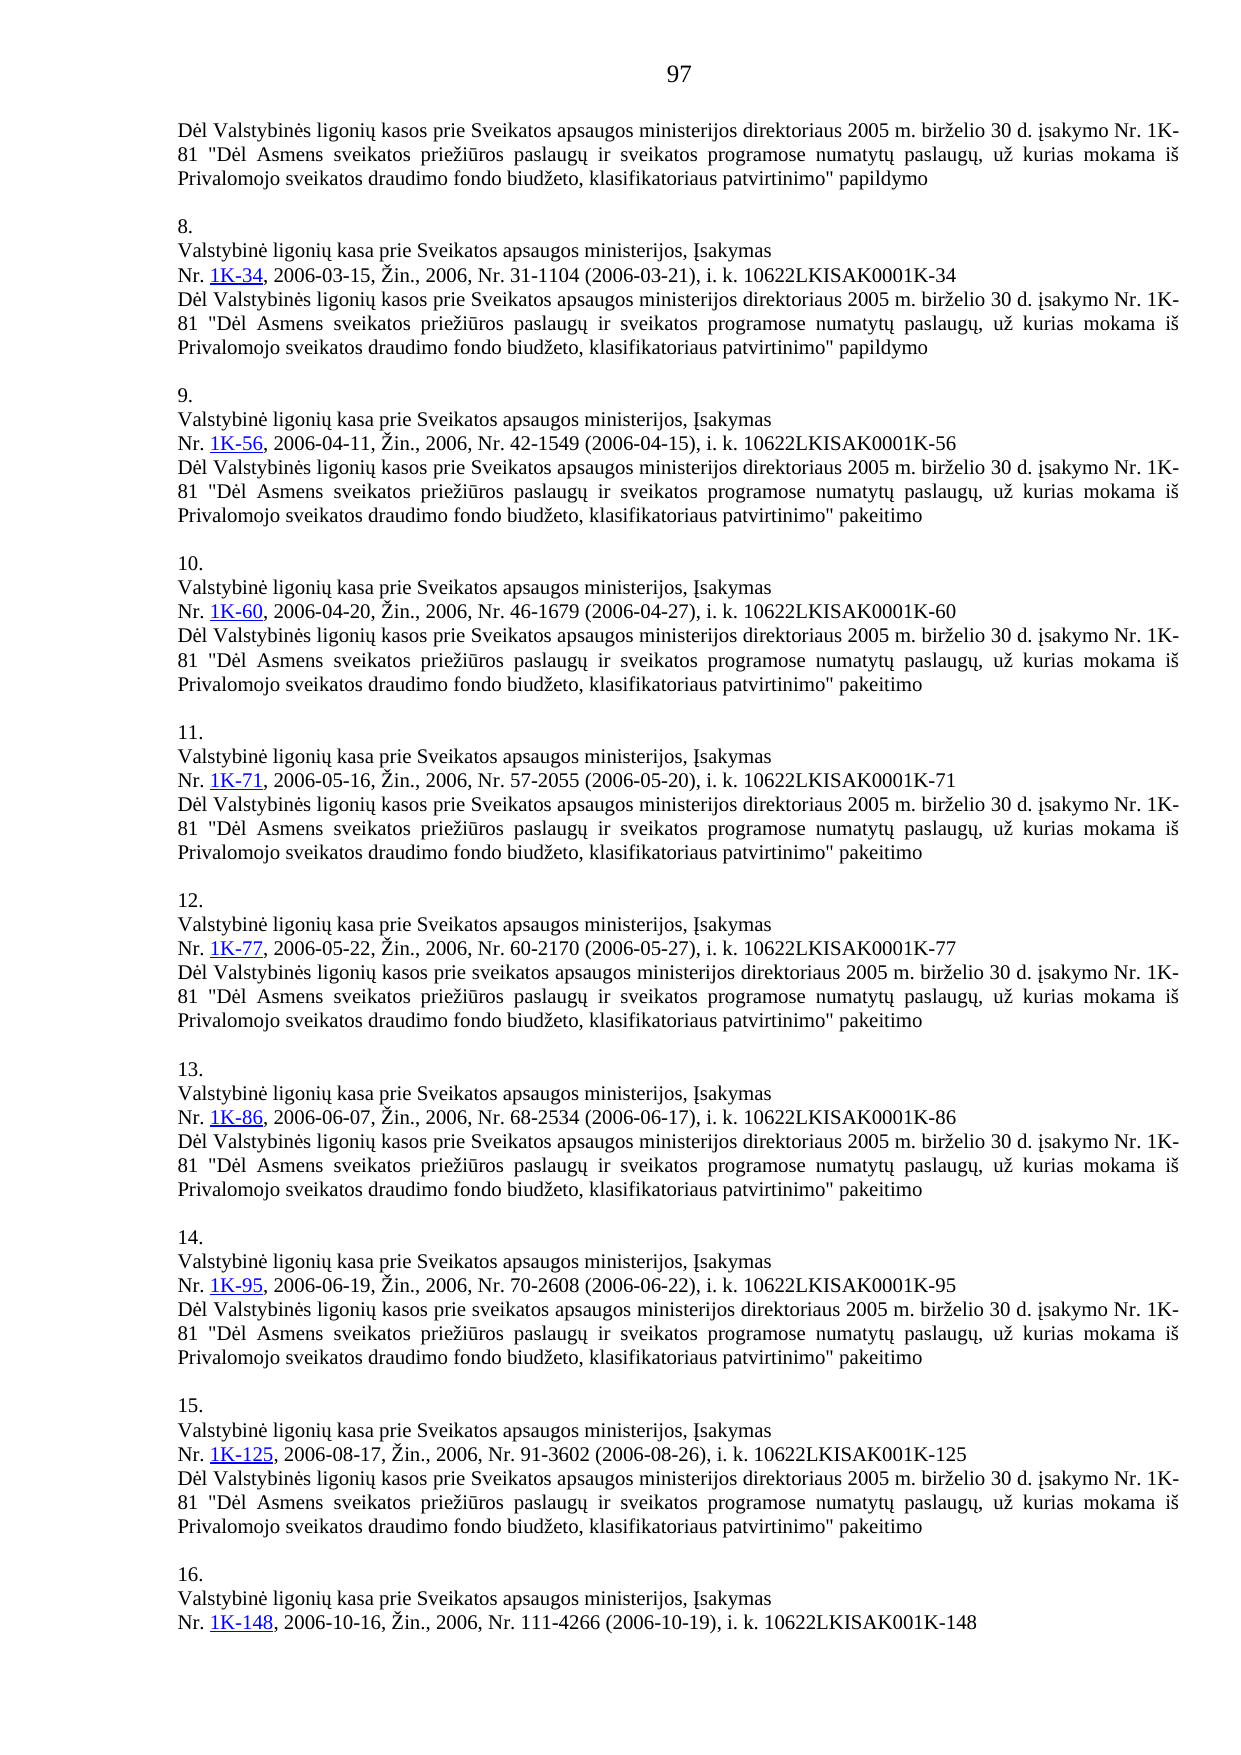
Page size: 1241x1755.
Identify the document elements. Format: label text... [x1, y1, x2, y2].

text 13. [177, 1057, 1181, 1081]
text Nr. 1K-71, 2006-05-16, Žin., 2006, Nr. 57-2055 (2006-05-20), i. k. 10622LKISAK0001K-71 [177, 768, 1181, 792]
text Dėl Valstybinės ligonių kasos prie Sveikatos apsaugos ministerijos direktoriaus 2005 m. birželio 30 d. įsakymo Nr. 1K-81 "Dėl Asmens sveikatos priežiūros paslaugų ir sveikatos programose numatytų paslaugų, už kurias mokama iš Privalomojo sveikatos draudimo fondo biudžeto, klasifikatoriaus patvirtinimo" pakeitimo [177, 1466, 1181, 1538]
text Dėl Valstybinės ligonių kasos prie Sveikatos apsaugos ministerijos direktoriaus 2005 m. birželio 30 d. įsakymo Nr. 1K-81 "Dėl Asmens sveikatos priežiūros paslaugų ir sveikatos programose numatytų paslaugų, už kurias mokama iš Privalomojo sveikatos draudimo fondo biudžeto, klasifikatoriaus patvirtinimo" pakeitimo [177, 455, 1181, 527]
text 15. [177, 1393, 1181, 1417]
text Nr. 1K-95, 2006-06-19, Žin., 2006, Nr. 70-2608 (2006-06-22), i. k. 10622LKISAK0001K-95 [177, 1273, 1181, 1297]
text Valstybinė ligonių kasa prie Sveikatos apsaugos ministerijos, Įsakymas [177, 1249, 1181, 1273]
text 8. [177, 214, 1181, 238]
text Nr. 1K-77, 2006-05-22, Žin., 2006, Nr. 60-2170 (2006-05-27), i. k. 10622LKISAK0001K-77 [177, 936, 1181, 960]
text 11. [177, 720, 1181, 744]
text Valstybinė ligonių kasa prie Sveikatos apsaugos ministerijos, Įsakymas [177, 238, 1181, 262]
text Valstybinė ligonių kasa prie Sveikatos apsaugos ministerijos, Įsakymas [177, 744, 1181, 768]
text 9. [177, 383, 1181, 407]
text Dėl Valstybinės ligonių kasos prie Sveikatos apsaugos ministerijos direktoriaus 2005 m. birželio 30 d. įsakymo Nr. 1K- 81 "Dėl Asmens sveikatos priežiūros paslaugų ir sveikatos programose numatytų paslaugų, už kurias mokama iš Privalomojo sveikatos draudimo fondo biudžeto, klasifikatoriaus patvirtinimo" papildymo [177, 118, 1181, 190]
text Nr. 1K-148, 2006-10-16, Žin., 2006, Nr. 111-4266 (2006-10-19), i. k. 10622LKISAK001K-148 [177, 1610, 1181, 1634]
text 14. [177, 1225, 1181, 1249]
text 16. [177, 1562, 1181, 1586]
text Dėl Valstybinės ligonių kasos prie sveikatos apsaugos ministerijos direktoriaus 2005 m. birželio 30 d. įsakymo Nr. 1K-81 "Dėl Asmens sveikatos priežiūros paslaugų ir sveikatos programose numatytų paslaugų, už kurias mokama iš Privalomojo sveikatos draudimo fondo biudžeto, klasifikatoriaus patvirtinimo" pakeitimo [177, 960, 1181, 1032]
text 10. [177, 551, 1181, 575]
text Dėl Valstybinės ligonių kasos prie Sveikatos apsaugos ministerijos direktoriaus 2005 m. birželio 30 d. įsakymo Nr. 1K-81 "Dėl Asmens sveikatos priežiūros paslaugų ir sveikatos programose numatytų paslaugų, už kurias mokama iš Privalomojo sveikatos draudimo fondo biudžeto, klasifikatoriaus patvirtinimo" papildymo [177, 287, 1181, 359]
text Valstybinė ligonių kasa prie Sveikatos apsaugos ministerijos, Įsakymas [177, 1417, 1181, 1442]
text Nr. 1K-56, 2006-04-11, Žin., 2006, Nr. 42-1549 (2006-04-15), i. k. 10622LKISAK0001K-56 [177, 431, 1181, 455]
text Nr. 1K-86, 2006-06-07, Žin., 2006, Nr. 68-2534 (2006-06-17), i. k. 10622LKISAK0001K-86 [177, 1105, 1181, 1129]
text Nr. 1K-34, 2006-03-15, Žin., 2006, Nr. 31-1104 (2006-03-21), i. k. 10622LKISAK0001K-34 [177, 262, 1181, 287]
text Valstybinė ligonių kasa prie Sveikatos apsaugos ministerijos, Įsakymas [177, 1586, 1181, 1610]
text Valstybinė ligonių kasa prie Sveikatos apsaugos ministerijos, Įsakymas [177, 912, 1181, 936]
text Nr. 1K-125, 2006-08-17, Žin., 2006, Nr. 91-3602 (2006-08-26), i. k. 10622LKISAK001K-125 [177, 1442, 1181, 1466]
text Valstybinė ligonių kasa prie Sveikatos apsaugos ministerijos, Įsakymas [177, 575, 1181, 599]
text Dėl Valstybinės ligonių kasos prie Sveikatos apsaugos ministerijos direktoriaus 2005 m. birželio 30 d. įsakymo Nr. 1K-81 "Dėl Asmens sveikatos priežiūros paslaugų ir sveikatos programose numatytų paslaugų, už kurias mokama iš Privalomojo sveikatos draudimo fondo biudžeto, klasifikatoriaus patvirtinimo" pakeitimo [177, 792, 1181, 864]
text Dėl Valstybinės ligonių kasos prie sveikatos apsaugos ministerijos direktoriaus 2005 m. birželio 30 d. įsakymo Nr. 1K-81 "Dėl Asmens sveikatos priežiūros paslaugų ir sveikatos programose numatytų paslaugų, už kurias mokama iš Privalomojo sveikatos draudimo fondo biudžeto, klasifikatoriaus patvirtinimo" pakeitimo [177, 1297, 1181, 1369]
text Valstybinė ligonių kasa prie Sveikatos apsaugos ministerijos, Įsakymas [177, 407, 1181, 431]
text Valstybinė ligonių kasa prie Sveikatos apsaugos ministerijos, Įsakymas [177, 1081, 1181, 1105]
text Dėl Valstybinės ligonių kasos prie Sveikatos apsaugos ministerijos direktoriaus 2005 m. birželio 30 d. įsakymo Nr. 1K-81 "Dėl Asmens sveikatos priežiūros paslaugų ir sveikatos programose numatytų paslaugų, už kurias mokama iš Privalomojo sveikatos draudimo fondo biudžeto, klasifikatoriaus patvirtinimo" pakeitimo [177, 1129, 1181, 1201]
text 12. [177, 888, 1181, 912]
text Dėl Valstybinės ligonių kasos prie Sveikatos apsaugos ministerijos direktoriaus 2005 m. birželio 30 d. įsakymo Nr. 1K-81 "Dėl Asmens sveikatos priežiūros paslaugų ir sveikatos programose numatytų paslaugų, už kurias mokama iš Privalomojo sveikatos draudimo fondo biudžeto, klasifikatoriaus patvirtinimo" pakeitimo [177, 623, 1181, 696]
text Nr. 1K-60, 2006-04-20, Žin., 2006, Nr. 46-1679 (2006-04-27), i. k. 10622LKISAK0001K-60 [177, 599, 1181, 623]
